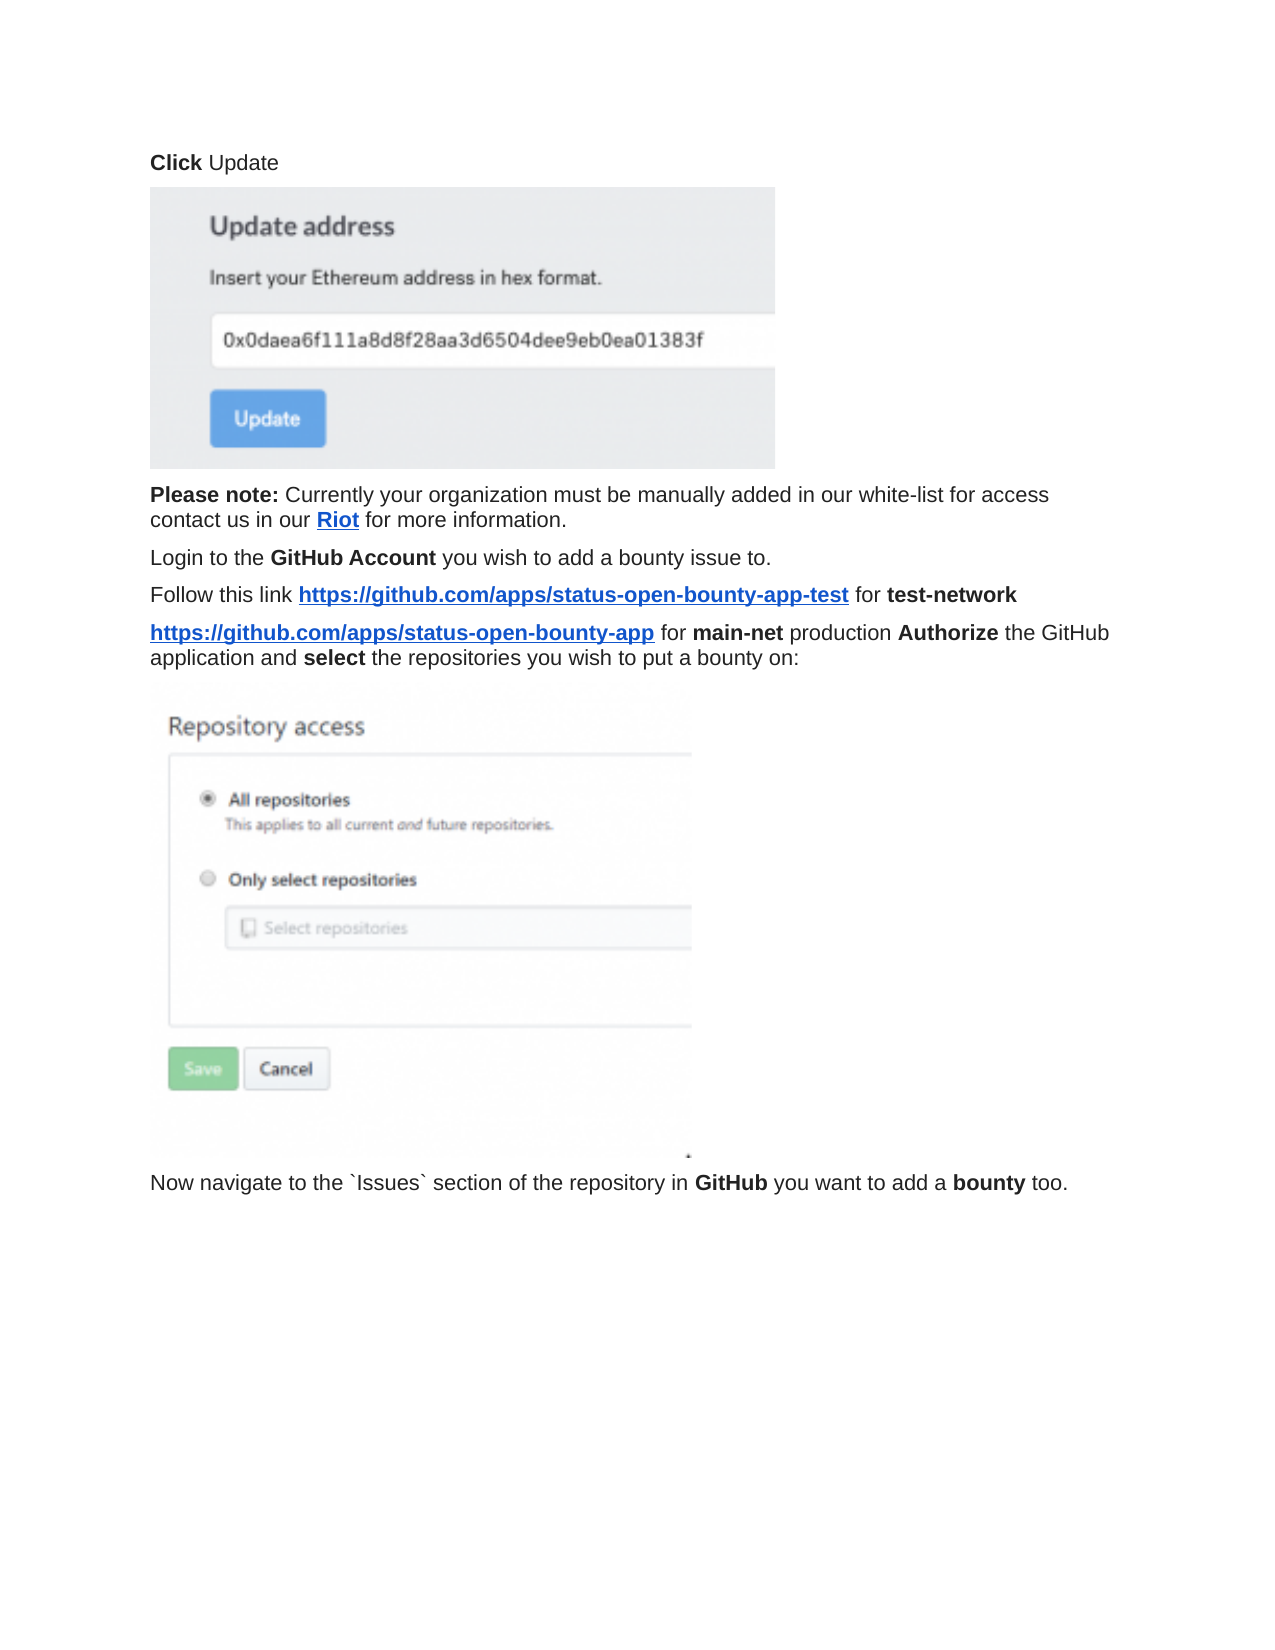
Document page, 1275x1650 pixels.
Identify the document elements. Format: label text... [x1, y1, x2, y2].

picture [150, 682, 692, 1158]
picture [150, 187, 775, 469]
text Follow this link https://github.com/apps/status-open-bounty-app-test for test-network [150, 582, 1125, 607]
text Now navigate to the `Issues` section of the repository in GitHub you want to add a bounty too. [150, 1170, 1125, 1195]
text Click Update [150, 150, 1125, 175]
text Please note: Currently your organization must be manually added in our white-list for access contact us in our Riot for more information. [150, 481, 1125, 532]
text Login to the GitHub Account you wish to add a bounty issue to. [150, 544, 1125, 569]
text https://github.com/apps/status-open-bounty-app for main-net production Authorize the GitHub application and select the repositories you wish to put a bounty on: [150, 620, 1125, 670]
